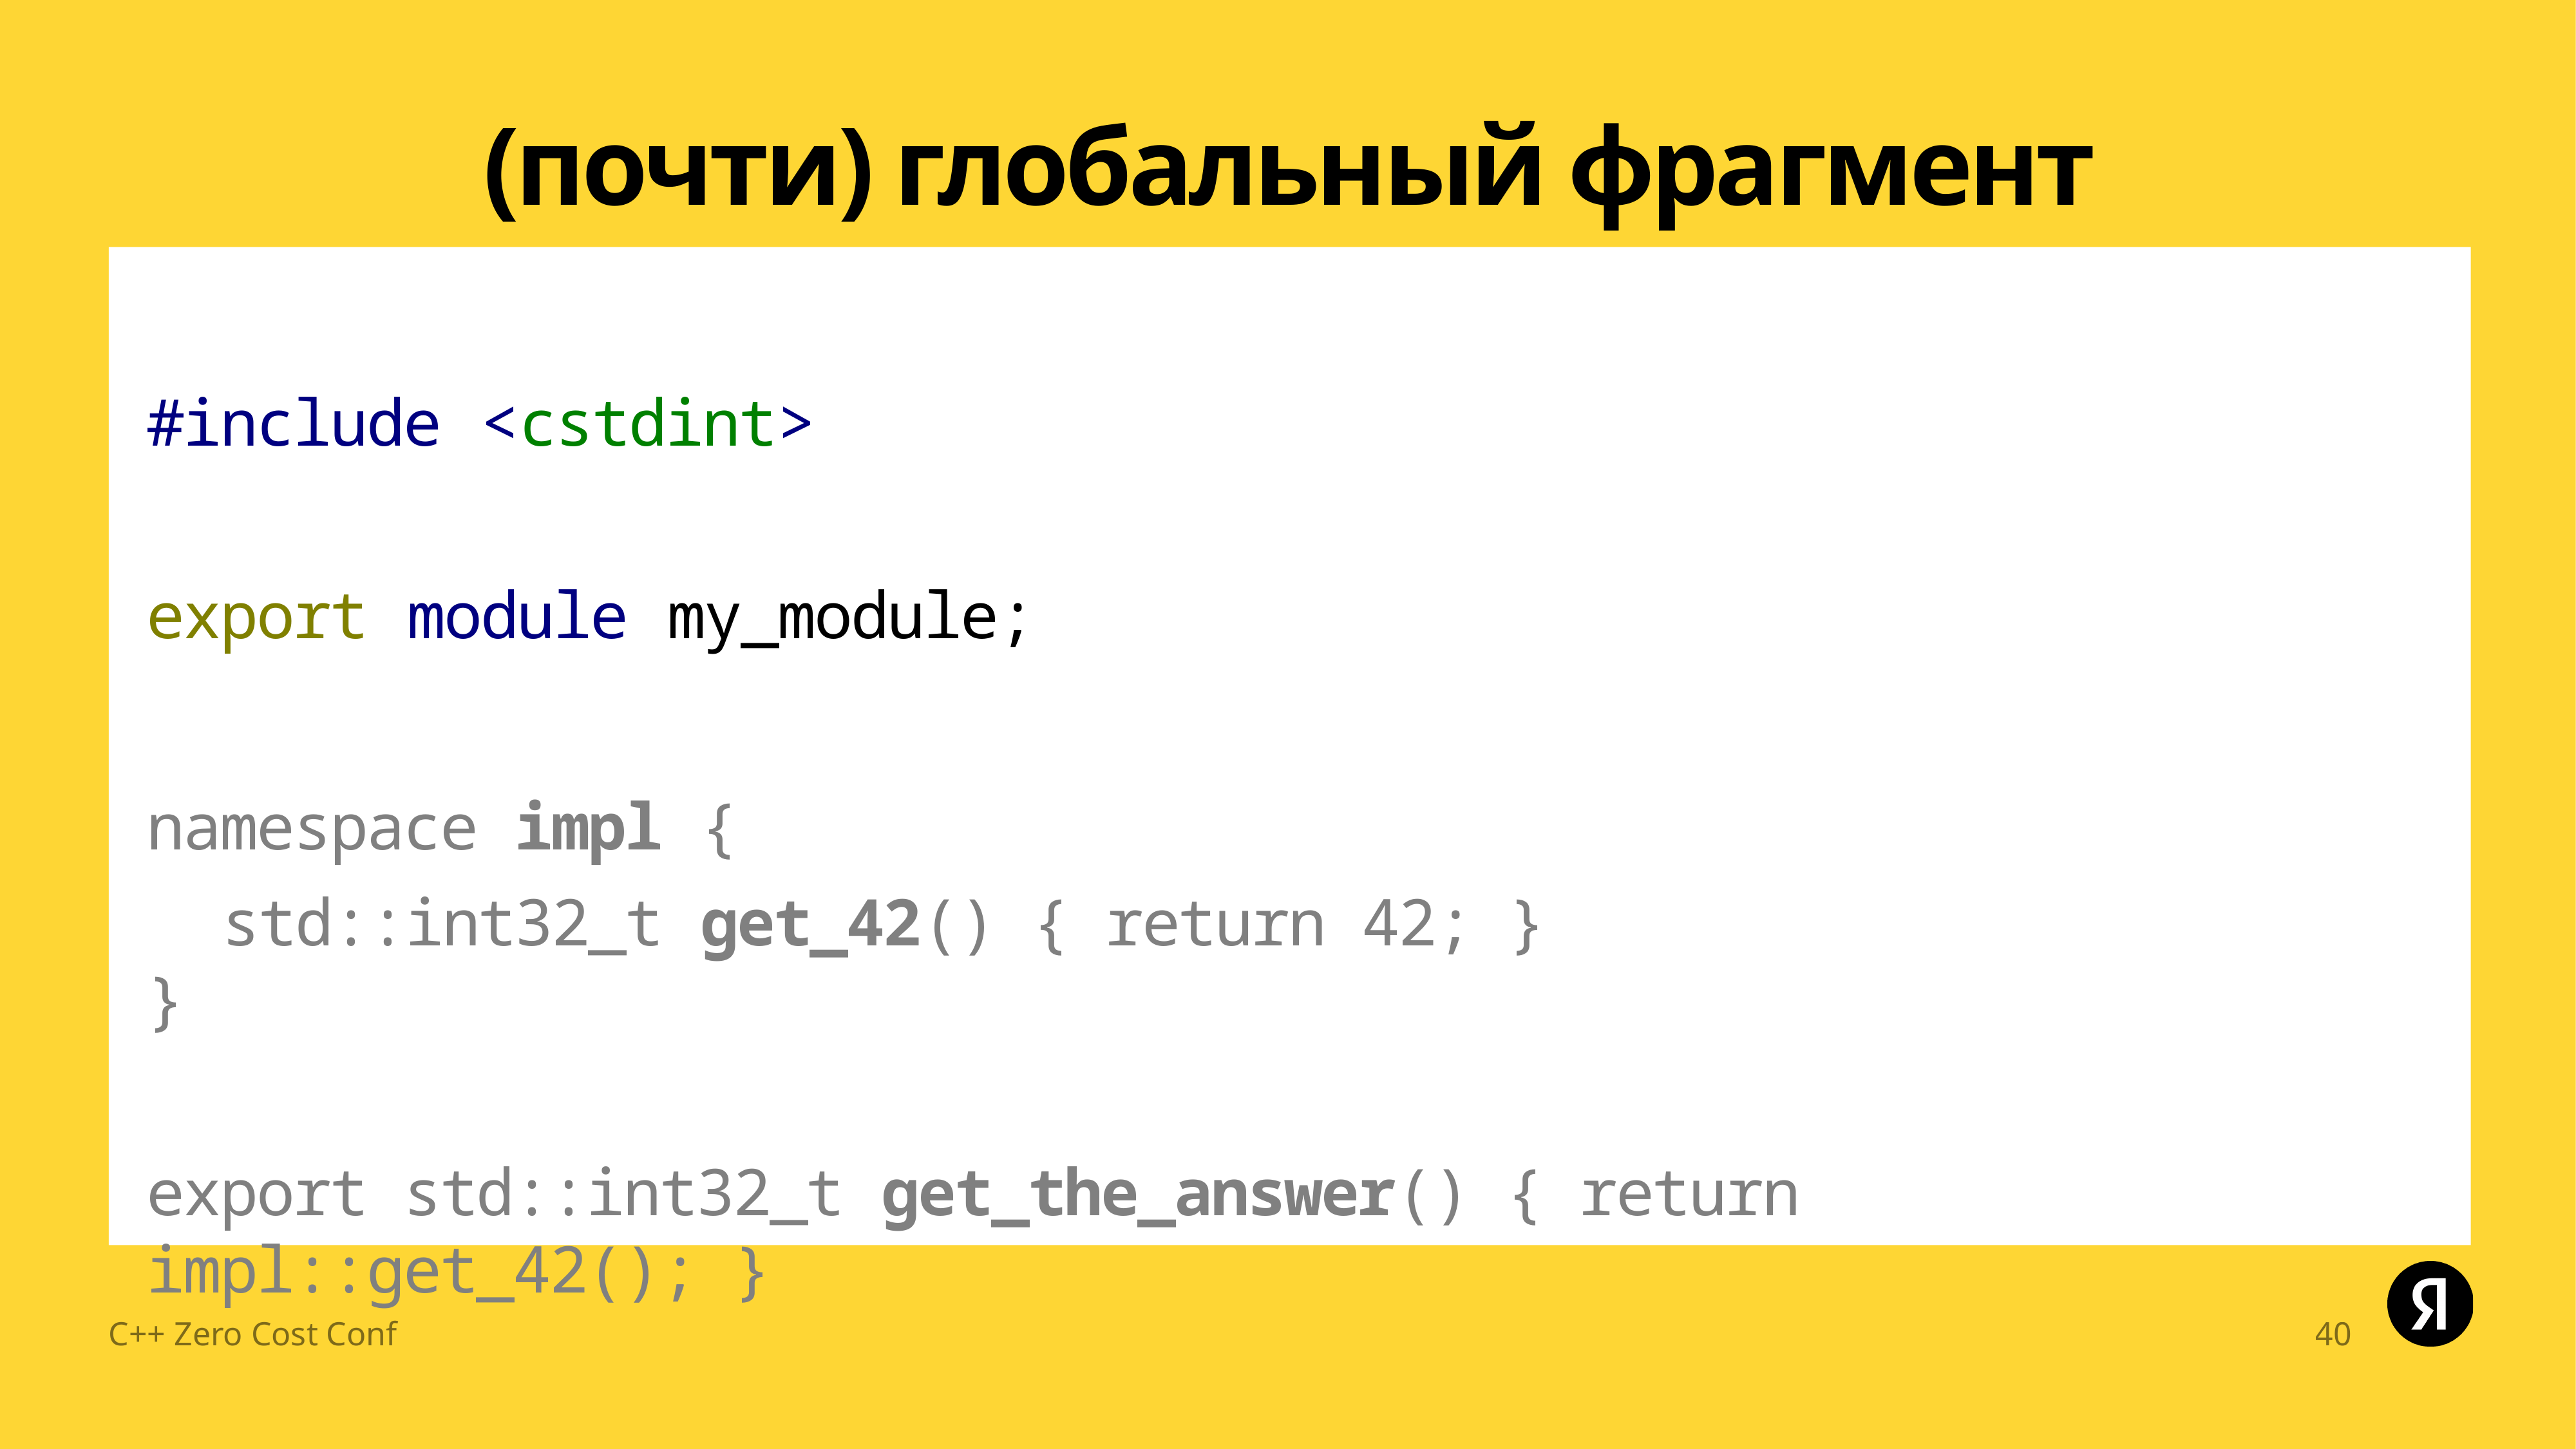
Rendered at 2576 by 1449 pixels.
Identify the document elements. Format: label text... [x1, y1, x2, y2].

picture [2387, 1261, 2474, 1347]
list #include <cstdint> export module my_module; namespace impl { std::int32_t get_42() { return 42; } } export std::int32_t get_the_answer() { return impl::get_42(); } [108, 247, 2471, 1245]
title (почти) глобальный фрагмент [106, 101, 2473, 228]
